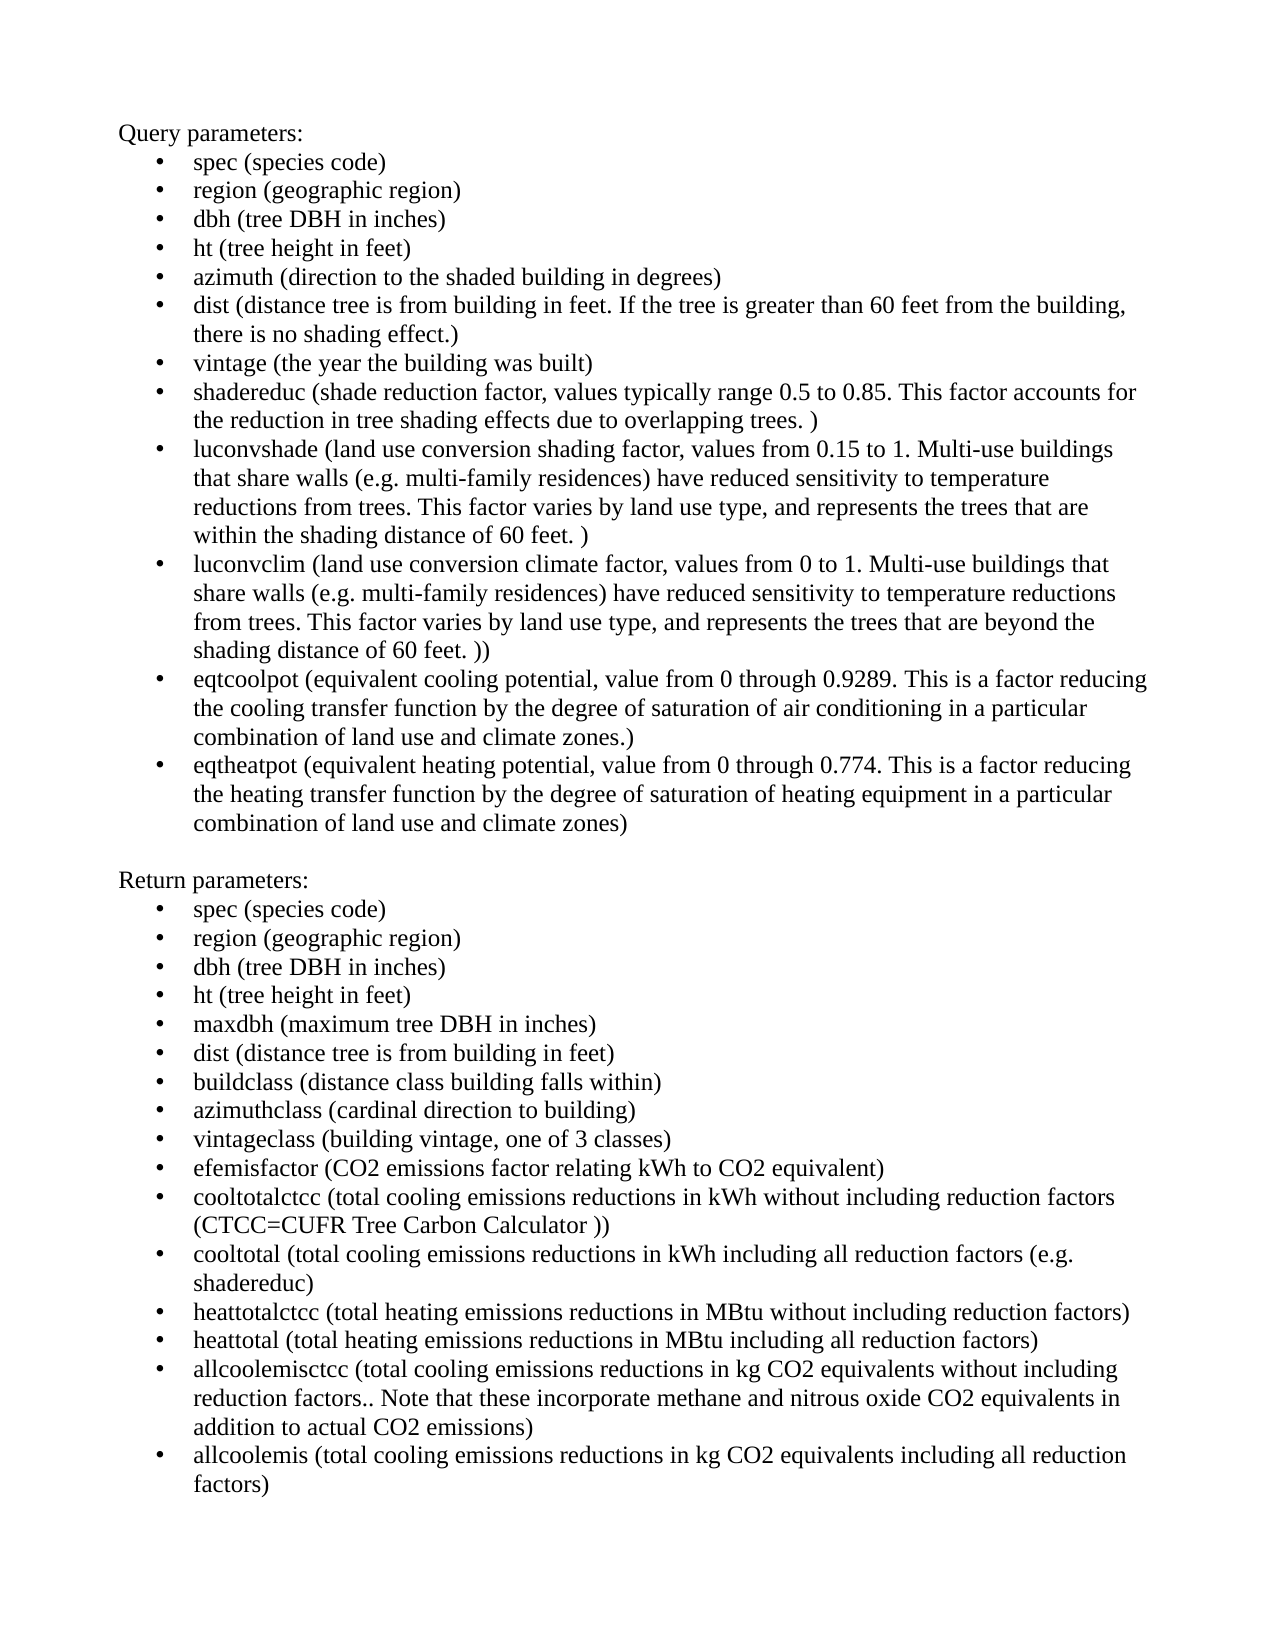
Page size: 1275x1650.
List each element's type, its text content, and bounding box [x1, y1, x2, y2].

list dist (distance tree is from building in feet) [156, 1038, 1157, 1067]
list vintageclass (building vintage, one of 3 classes) [156, 1124, 1157, 1153]
list azimuthclass (cardinal direction to building) [156, 1096, 1157, 1124]
text Query parameters: [118, 118, 1157, 147]
list maxdbh (maximum tree DBH in inches) [156, 1009, 1157, 1038]
list region (geographic region) [156, 923, 1157, 952]
list eqtcoolpot (equivalent cooling potential, value from 0 through 0.9289. This is a factor reducing the cooling transfer function by the degree of saturation of air conditioning in a particular combination of land use and climate zones.) [156, 664, 1157, 751]
list allcoolemisctcc (total cooling emissions reductions in kg CO2 equivalents without including reduction factors.. Note that these incorporate methane and nitrous oxide CO2 equivalents in addition to actual CO2 emissions) [156, 1354, 1157, 1441]
list azimuth (direction to the shaded building in degrees) [156, 262, 1157, 291]
list spec (species code) [156, 894, 1157, 923]
list shadereduc (shade reduction factor, values typically range 0.5 to 0.85. This factor accounts for the reduction in tree shading effects due to overlapping trees. ) [156, 377, 1157, 434]
list ht (tree height in feet) [156, 233, 1157, 262]
list luconvclim (land use conversion climate factor, values from 0 to 1. Multi-use buildings that share walls (e.g. multi-family residences) have reduced sensitivity to temperature reductions from trees. This factor varies by land use type, and represents the trees that are beyond the shading distance of 60 feet. )) [156, 549, 1157, 664]
text Return parameters: [118, 866, 1157, 894]
list spec (species code) [156, 147, 1157, 176]
list vintage (the year the building was built) [156, 348, 1157, 377]
list cooltotal (total cooling emissions reductions in kWh including all reduction factors (e.g. shadereduc) [156, 1239, 1157, 1297]
list luconvshade (land use conversion shading factor, values from 0.15 to 1. Multi-use buildings that share walls (e.g. multi-family residences) have reduced sensitivity to temperature reductions from trees. This factor varies by land use type, and represents the trees that are within the shading distance of 60 feet. ) [156, 434, 1157, 549]
list allcoolemis (total cooling emissions reductions in kg CO2 equivalents including all reduction factors) [156, 1441, 1157, 1498]
list cooltotalctcc (total cooling emissions reductions in kWh without including reduction factors (CTCC=CUFR Tree Carbon Calculator )) [156, 1182, 1157, 1239]
list heattotalctcc (total heating emissions reductions in MBtu without including reduction factors) [156, 1297, 1157, 1326]
list dbh (tree DBH in inches) [156, 952, 1157, 981]
list heattotal (total heating emissions reductions in MBtu including all reduction factors) [156, 1326, 1157, 1354]
list ht (tree height in feet) [156, 981, 1157, 1009]
list eqtheatpot (equivalent heating potential, value from 0 through 0.774. This is a factor reducing the heating transfer function by the degree of saturation of heating equipment in a particular combination of land use and climate zones) [156, 751, 1157, 837]
list dbh (tree DBH in inches) [156, 204, 1157, 233]
list buildclass (distance class building falls within) [156, 1067, 1157, 1096]
list dist (distance tree is from building in feet. If the tree is greater than 60 feet from the building, there is no shading effect.) [156, 291, 1157, 348]
list efemisfactor (CO2 emissions factor relating kWh to CO2 equivalent) [156, 1153, 1157, 1182]
list region (geographic region) [156, 176, 1157, 204]
